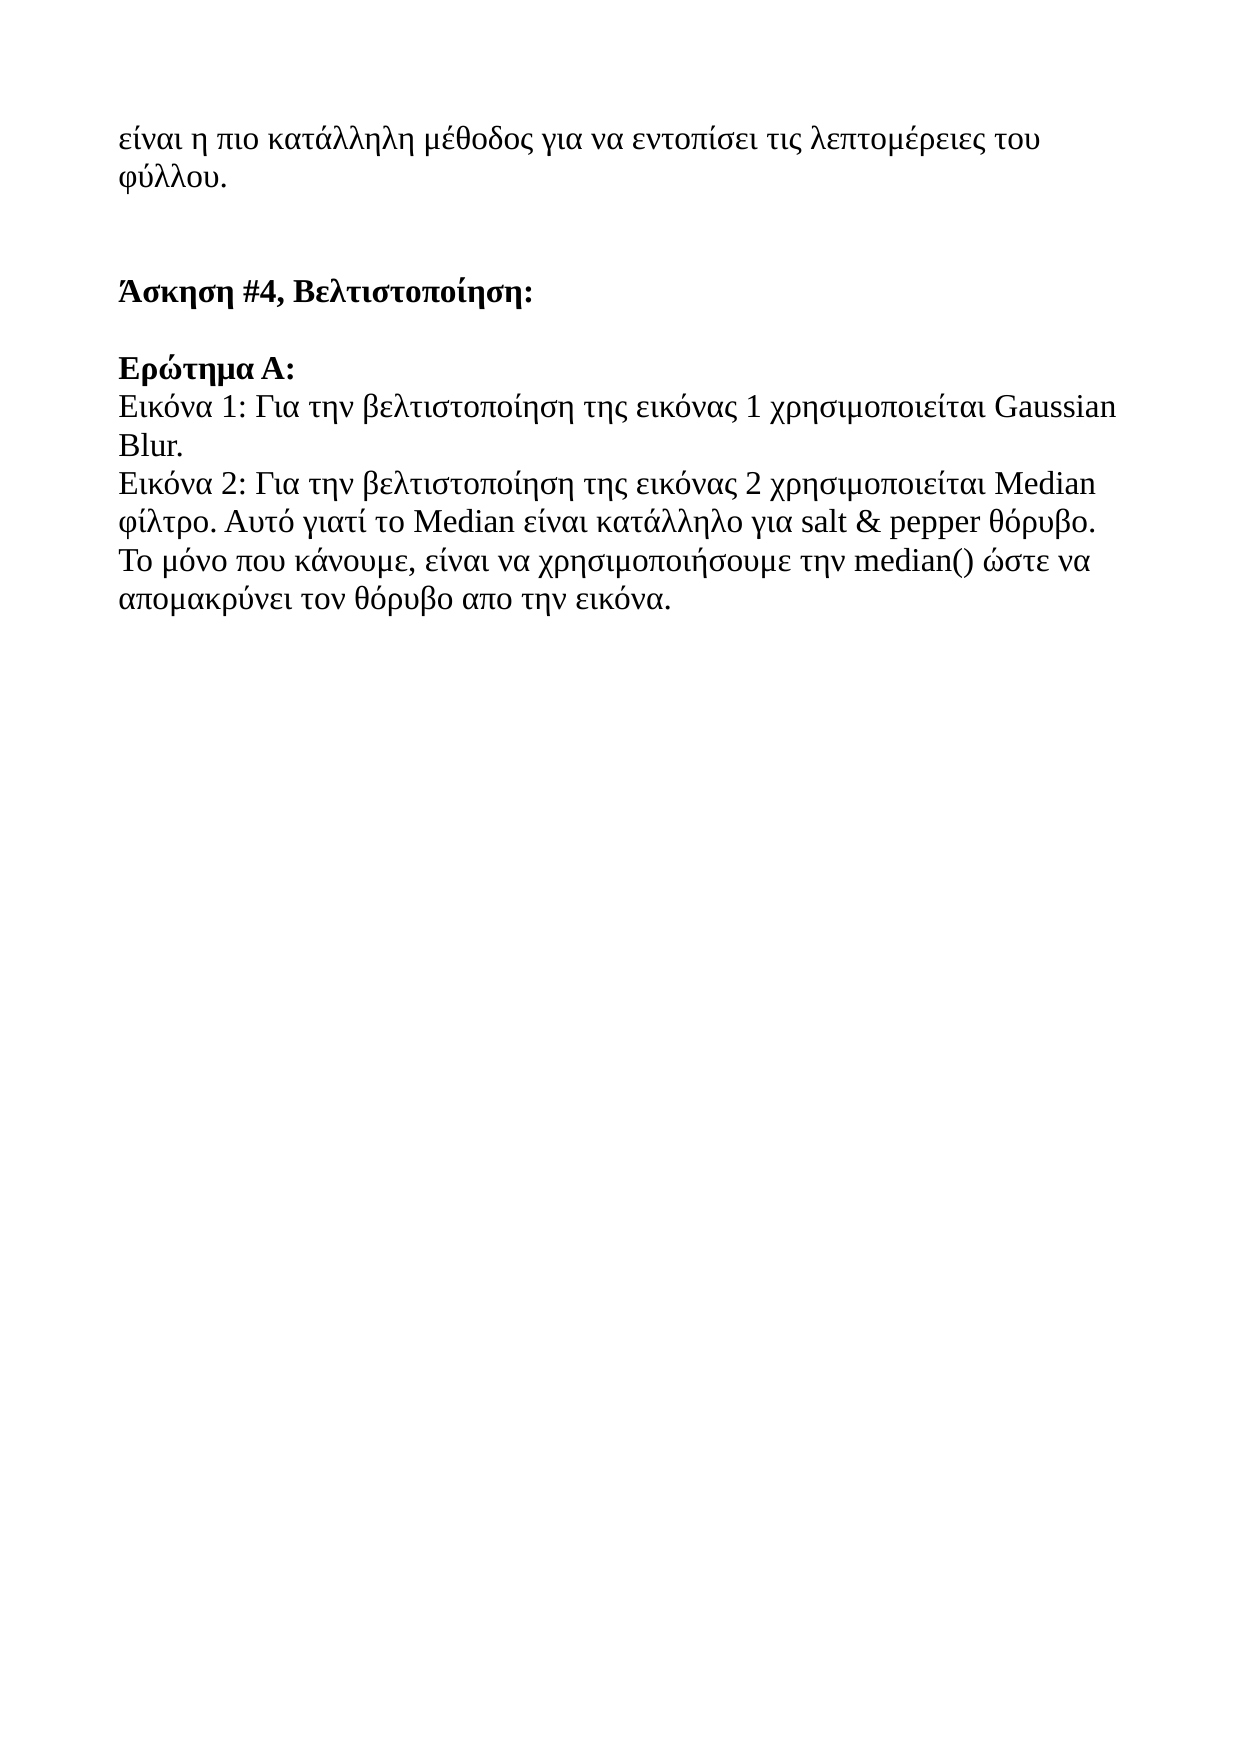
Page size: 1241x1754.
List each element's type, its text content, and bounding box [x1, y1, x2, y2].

text Εικόνα 2: Για την βελτιστοποίηση της εικόνας 2 χρησιμοποιείται Median φίλτρο. Αυτό γιατί το Median είναι κατάλληλο για salt & pepper θόρυβο. Το μόνο που κάνουμε, είναι να χρησιμοποιήσουμε την median() ώστε να απομακρύνει τον θόρυβο απο την εικόνα. [118, 463, 1122, 616]
text Άσκηση #4, Βελτιστοποίηση: [118, 271, 1122, 310]
text είναι η πιο κατάλληλη μέθοδος για να εντοπίσει τις λεπτομέρειες του φύλλου. [118, 118, 1122, 195]
text Εικόνα 1: Για την βελτιστοποίηση της εικόνας 1 χρησιμοποιείται Gaussian Blur. [118, 386, 1122, 463]
text Ερώτημα Α: [118, 348, 1122, 386]
